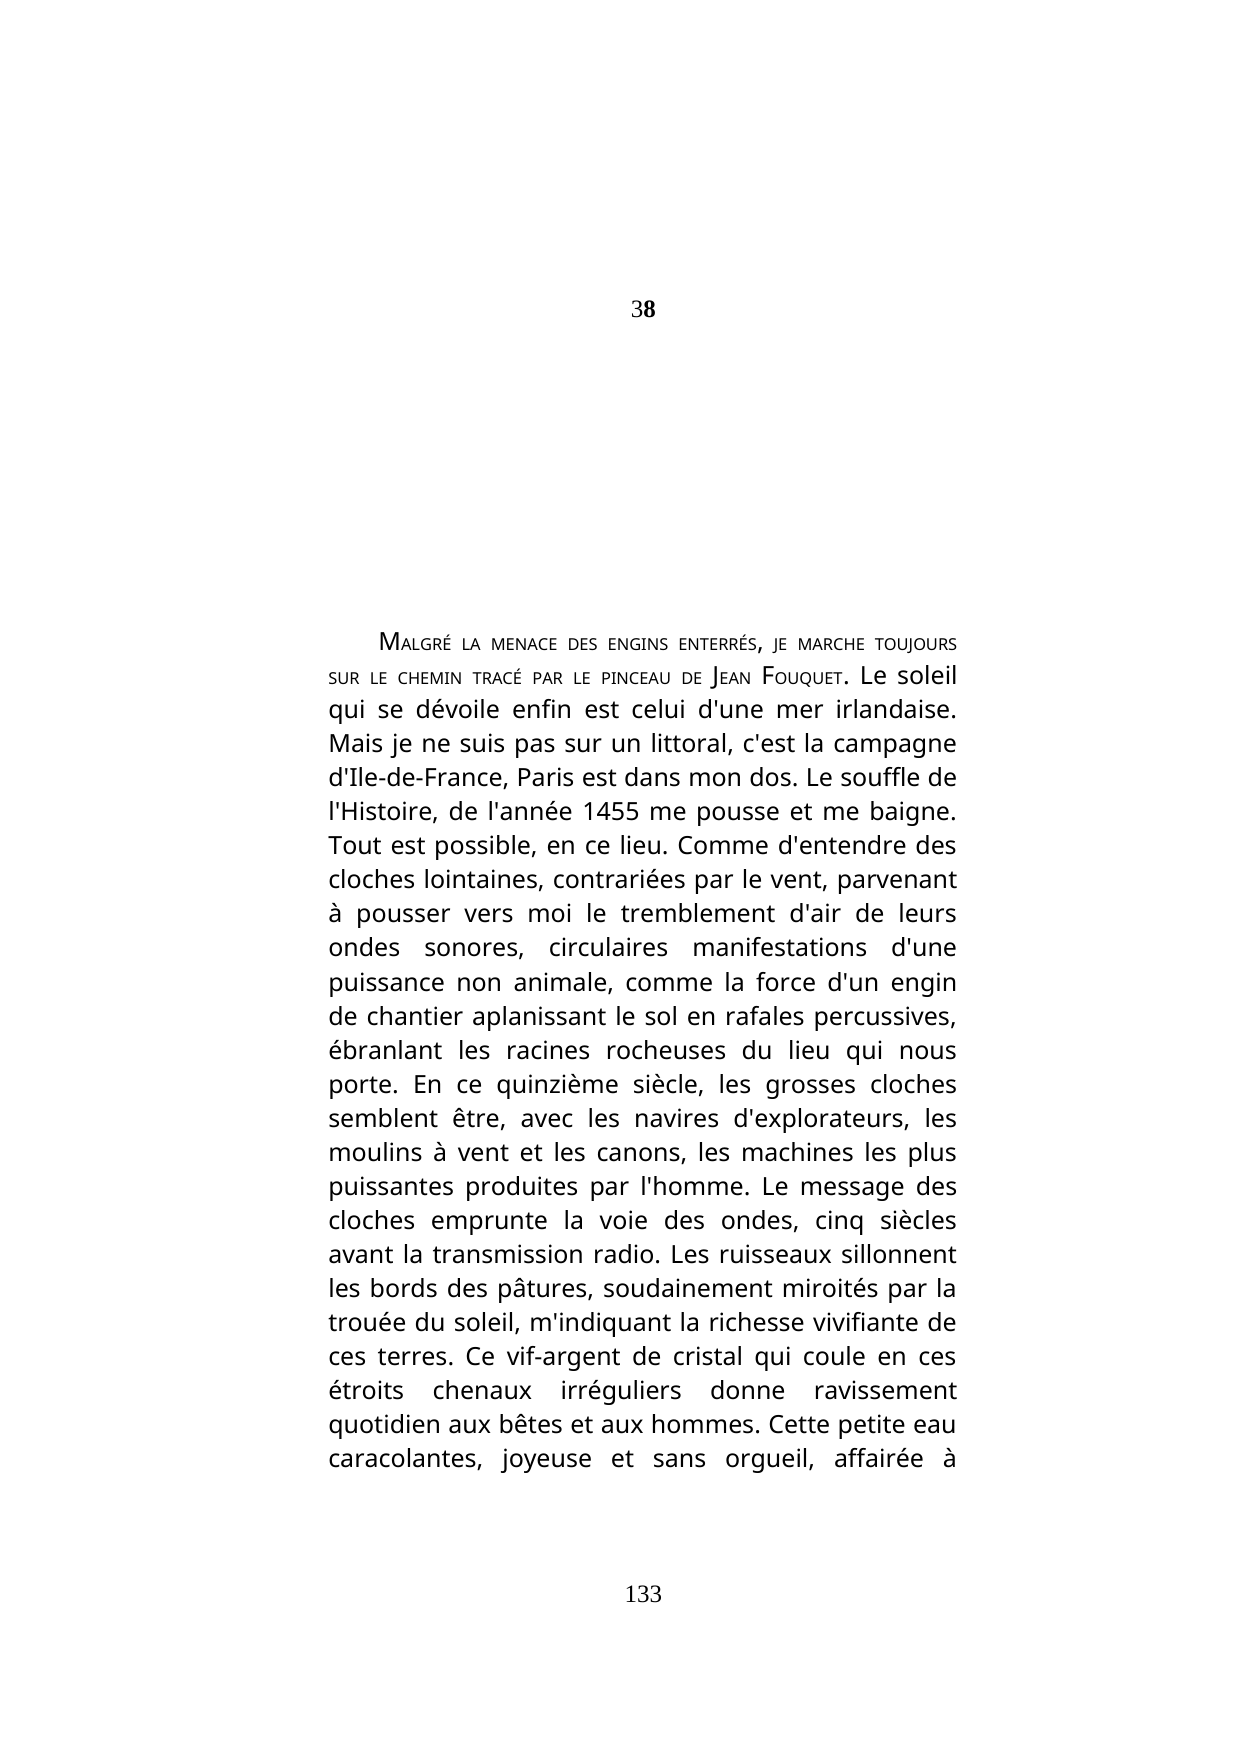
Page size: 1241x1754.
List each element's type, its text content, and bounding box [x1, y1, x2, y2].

text 38 [328, 268, 958, 351]
text Malgré la menace des engins enterrés, je marche toujours sur le chemin tracé par le pinceau de Jean Fouquet. Le soleil qui se dévoile enfin est celui d'une mer irlandaise. Mais je ne suis pas sur un littoral, c'est la campagne d'Ile-de-France, Paris est dans mon dos. Le souffle de l'Histoire, de l'année 1455 me pousse et me baigne. Tout est possible, en ce lieu. Comme d'entendre des cloches lointaines, contrariées par le vent, parvenant à pousser vers moi le tremblement d'air de leurs ondes sonores, circulaires manifestations d'une puissance non animale, comme la force d'un engin de chantier aplanissant le sol en rafales percussives, ébranlant les racines rocheuses du lieu qui nous porte. En ce quinzième siècle, les grosses cloches semblent être, avec les navires d'explorateurs, les moulins à vent et les canons, les machines les plus puissantes produites par l'homme. Le message des cloches emprunte la voie des ondes, cinq siècles avant la transmission radio. Les ruisseaux sillonnent les bords des pâtures, soudainement miroités par la trouée du soleil, m'indiquant la richesse vivifiante de ces terres. Ce vif-argent de cristal qui coule en ces étroits chenaux irréguliers donne ravissement quotidien aux bêtes et aux hommes. Cette petite eau caracolantes, joyeuse et sans orgueil, affairée à [328, 623, 958, 1475]
